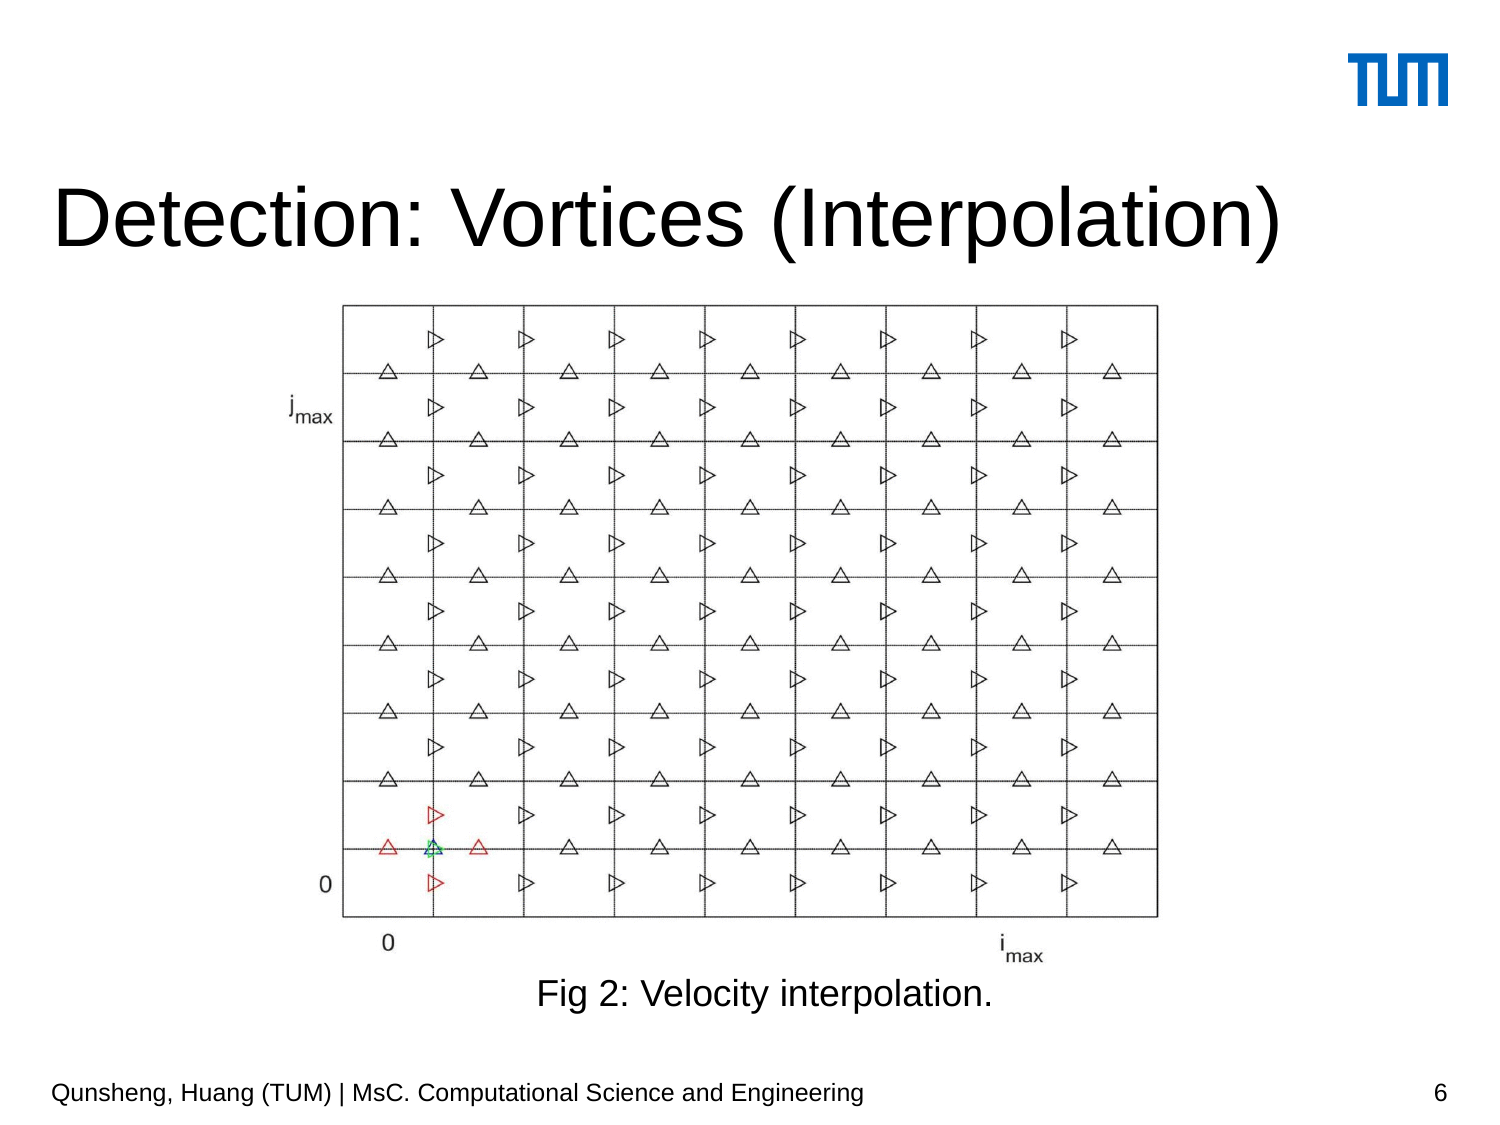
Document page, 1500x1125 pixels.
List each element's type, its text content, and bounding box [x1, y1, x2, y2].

picture [206, 249, 1257, 1000]
title Detection: Vortices (Interpolation) [52, 163, 1449, 231]
text_box Fig 2: Velocity interpolation. [254, 964, 1246, 1015]
slide_number [1111, 1061, 1448, 1122]
